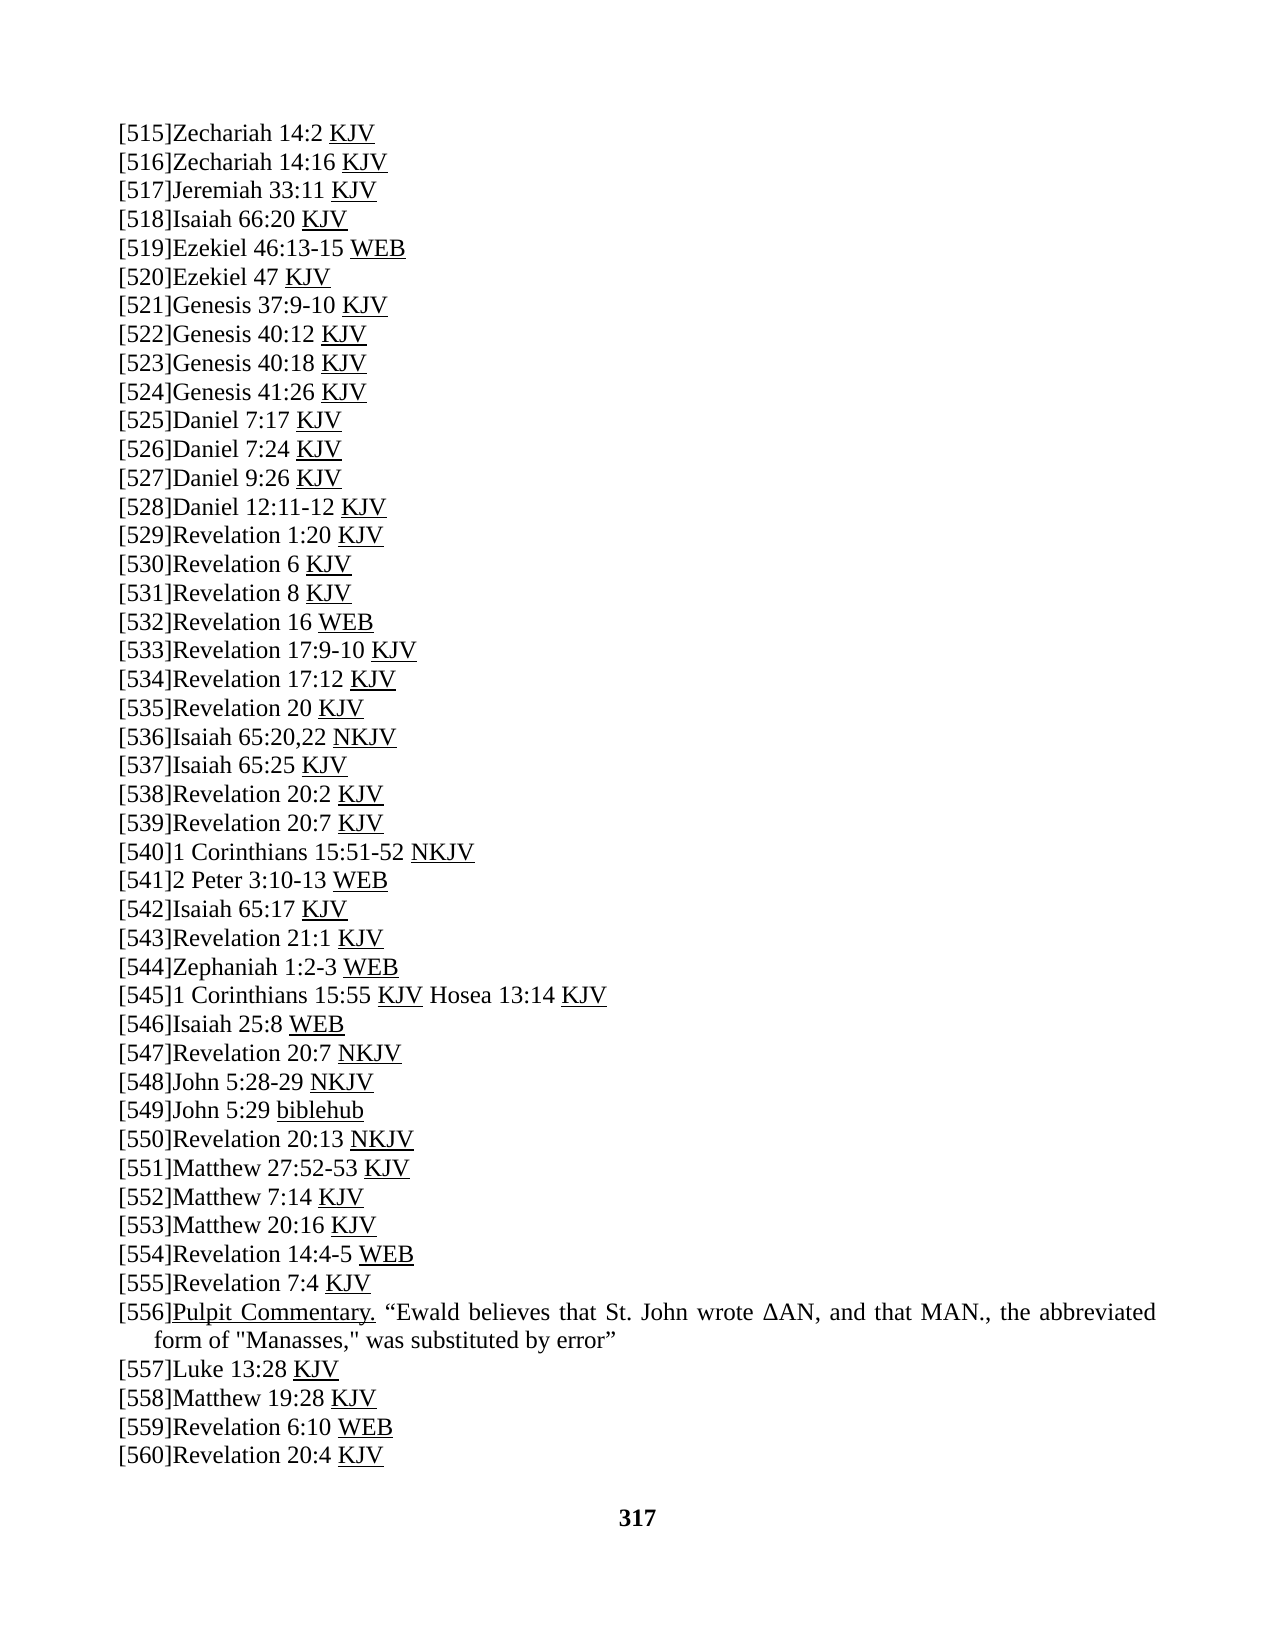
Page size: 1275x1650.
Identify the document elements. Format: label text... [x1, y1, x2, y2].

text Revelation 1:20 KJV [118, 521, 1157, 549]
text Revelation 20:7 NKJV [118, 1038, 1157, 1067]
text Genesis 37:9-10 KJV [118, 291, 1157, 319]
text Isaiah 65:17 KJV [118, 894, 1157, 923]
text Revelation 14:4-5 WEB [118, 1239, 1157, 1268]
text Revelation 17:12 KJV [118, 664, 1157, 693]
text Matthew 27:52-53 KJV [118, 1153, 1157, 1182]
text Luke 13:28 KJV [118, 1354, 1157, 1383]
text Revelation 20:2 KJV [118, 779, 1157, 808]
text Daniel 12:11-12 KJV [118, 492, 1157, 521]
text Zechariah 14:2 KJV [118, 118, 1157, 147]
text Revelation 20:4 KJV [118, 1441, 1157, 1469]
text Revelation 7:4 KJV [118, 1268, 1157, 1297]
text Revelation 8 KJV [118, 578, 1157, 607]
text Revelation 21:1 KJV [118, 923, 1157, 952]
text John 5:29 biblehub [118, 1096, 1157, 1124]
text Daniel 7:24 KJV [118, 434, 1157, 463]
text Isaiah 65:20,22 NKJV [118, 722, 1157, 751]
text Daniel 9:26 KJV [118, 463, 1157, 492]
text 1 Corinthians 15:55 KJV Hosea 13:14 KJV [118, 981, 1157, 1009]
text Matthew 7:14 KJV [118, 1182, 1157, 1211]
text Isaiah 25:8 WEB [118, 1009, 1157, 1038]
text 1 Corinthians 15:51-52 NKJV [118, 837, 1157, 866]
text Revelation 20 KJV [118, 693, 1157, 722]
text Revelation 16 WEB [118, 607, 1157, 636]
text Pulpit Commentary. “Ewald believes that St. John wrote ΔΑΝ, and that MAN., the abbreviated form of "Manasses," was substituted by error” [118, 1297, 1157, 1354]
text Revelation 6:10 WEB [118, 1412, 1157, 1441]
text Isaiah 66:20 KJV [118, 204, 1157, 233]
text Matthew 20:16 KJV [118, 1211, 1157, 1239]
text Isaiah 65:25 KJV [118, 751, 1157, 779]
text Revelation 17:9-10 KJV [118, 636, 1157, 664]
text Revelation 20:13 NKJV [118, 1124, 1157, 1153]
text Zephaniah 1:2-3 WEB [118, 952, 1157, 981]
text Ezekiel 46:13-15 WEB [118, 233, 1157, 262]
text Revelation 6 KJV [118, 549, 1157, 578]
text 2 Peter 3:10-13 WEB [118, 866, 1157, 894]
text Ezekiel 47 KJV [118, 262, 1157, 291]
text Daniel 7:17 KJV [118, 406, 1157, 434]
text Genesis 40:12 KJV [118, 319, 1157, 348]
text Zechariah 14:16 KJV [118, 147, 1157, 176]
text John 5:28-29 NKJV [118, 1067, 1157, 1096]
text Revelation 20:7 KJV [118, 808, 1157, 837]
text Jeremiah 33:11 KJV [118, 176, 1157, 204]
text Genesis 41:26 KJV [118, 377, 1157, 406]
text Matthew 19:28 KJV [118, 1383, 1157, 1412]
text Genesis 40:18 KJV [118, 348, 1157, 377]
